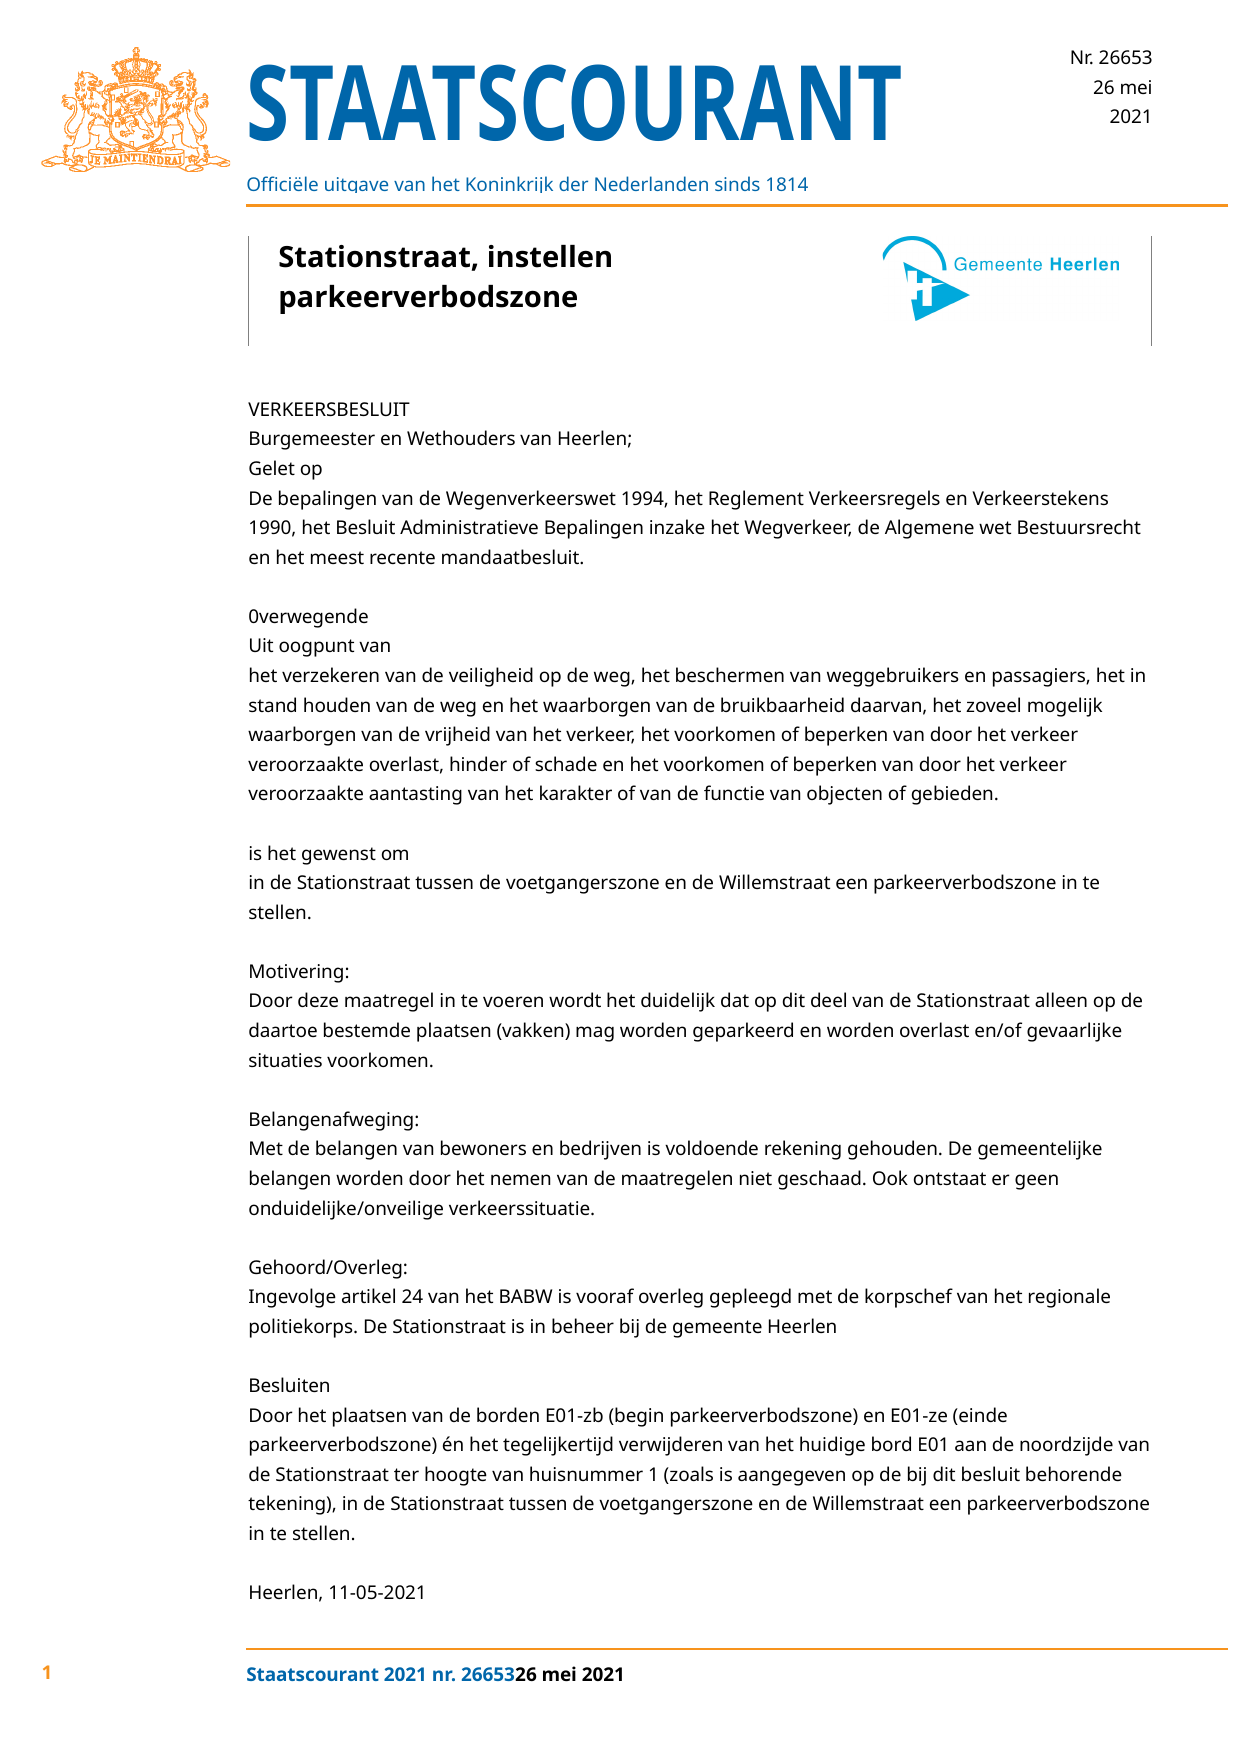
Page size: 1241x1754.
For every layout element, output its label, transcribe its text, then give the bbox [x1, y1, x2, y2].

text Ingevolge artikel 24 van het BABW is vooraf overleg gepleegd met de korpschef van het regionale politiekorps. De Stationstraat is in beheer bij de gemeente Heerlen [248, 1283, 1152, 1339]
text is het gewenst om [248, 840, 1152, 866]
text Door deze maatregel in te voeren wordt het duidelijk dat op dit deel van de Stationstraat alleen op de daartoe bestemde plaatsen (vakken) mag worden geparkeerd en worden overlast en/of gevaarlijke situaties voorkomen. [248, 988, 1152, 1073]
text Gehoord/Overleg: [248, 1254, 1152, 1280]
table_header Stationstraat, instellen parkeerverbodszone [249, 236, 850, 346]
text Motivering: [248, 958, 1152, 984]
text Met de belangen van bewoners en bedrijven is voldoende rekening gehouden. De gemeentelijke belangen worden door het nemen van de maatregelen niet geschaad. Ook ontstaat er geen onduidelijke/onveilige verkeerssituatie. [248, 1136, 1152, 1221]
text het verzekeren van de veiligheid op de weg, het beschermen van weggebruikers en passagiers, het in stand houden van de weg en het waarborgen van de bruikbaarheid daarvan, het zoveel mogelijk waarborgen van de vrijheid van het verkeer, het voorkomen of beperken van door het verkeer veroorzaakte overlast, hinder of schade en het voorkomen of beperken van door het verkeer veroorzaakte aantasting van het karakter of van de functie van objecten of gebieden. [248, 662, 1152, 806]
text Heerlen, 11-05-2021 [248, 1579, 1152, 1605]
text Gelet op [248, 455, 1152, 481]
text Belangenafweging: [248, 1106, 1152, 1132]
text in de Stationstraat tussen de voetgangerszone en de Willemstraat een parkeerverbodszone in te stellen. [248, 869, 1152, 925]
text Besluiten [248, 1372, 1152, 1398]
table_header [850, 236, 1151, 346]
text De bepalingen van de Wegenverkeerswet 1994, het Reglement Verkeersregels en Verkeerstekens 1990, het Besluit Administratieve Bepalingen inzake het Wegverkeer, de Algemene wet Bestuursrecht en het meest recente mandaatbesluit. [248, 485, 1152, 570]
picture [41, 47, 231, 172]
text Uit oogpunt van [248, 633, 1152, 658]
text VERKEERSBESLUIT [248, 396, 1152, 422]
text Burgemeester en Wethouders van Heerlen; [248, 426, 1152, 451]
picture [882, 236, 1119, 321]
text 0verwegende [248, 603, 1152, 629]
text Door het plaatsen van de borden E01-zb (begin parkeerverbodszone) en E01-ze (einde parkeerverbodszone) én het tegelijkertijd verwijderen van het huidige bord E01 aan de noordzijde van de Stationstraat ter hoogte van huisnummer 1 (zoals is aangegeven op de bij dit besluit behorende tekening), in de Stationstraat tussen de voetgangerszone en de Willemstraat een parkeerverbodszone in te stellen. [248, 1402, 1152, 1546]
picture [882, 236, 903, 252]
